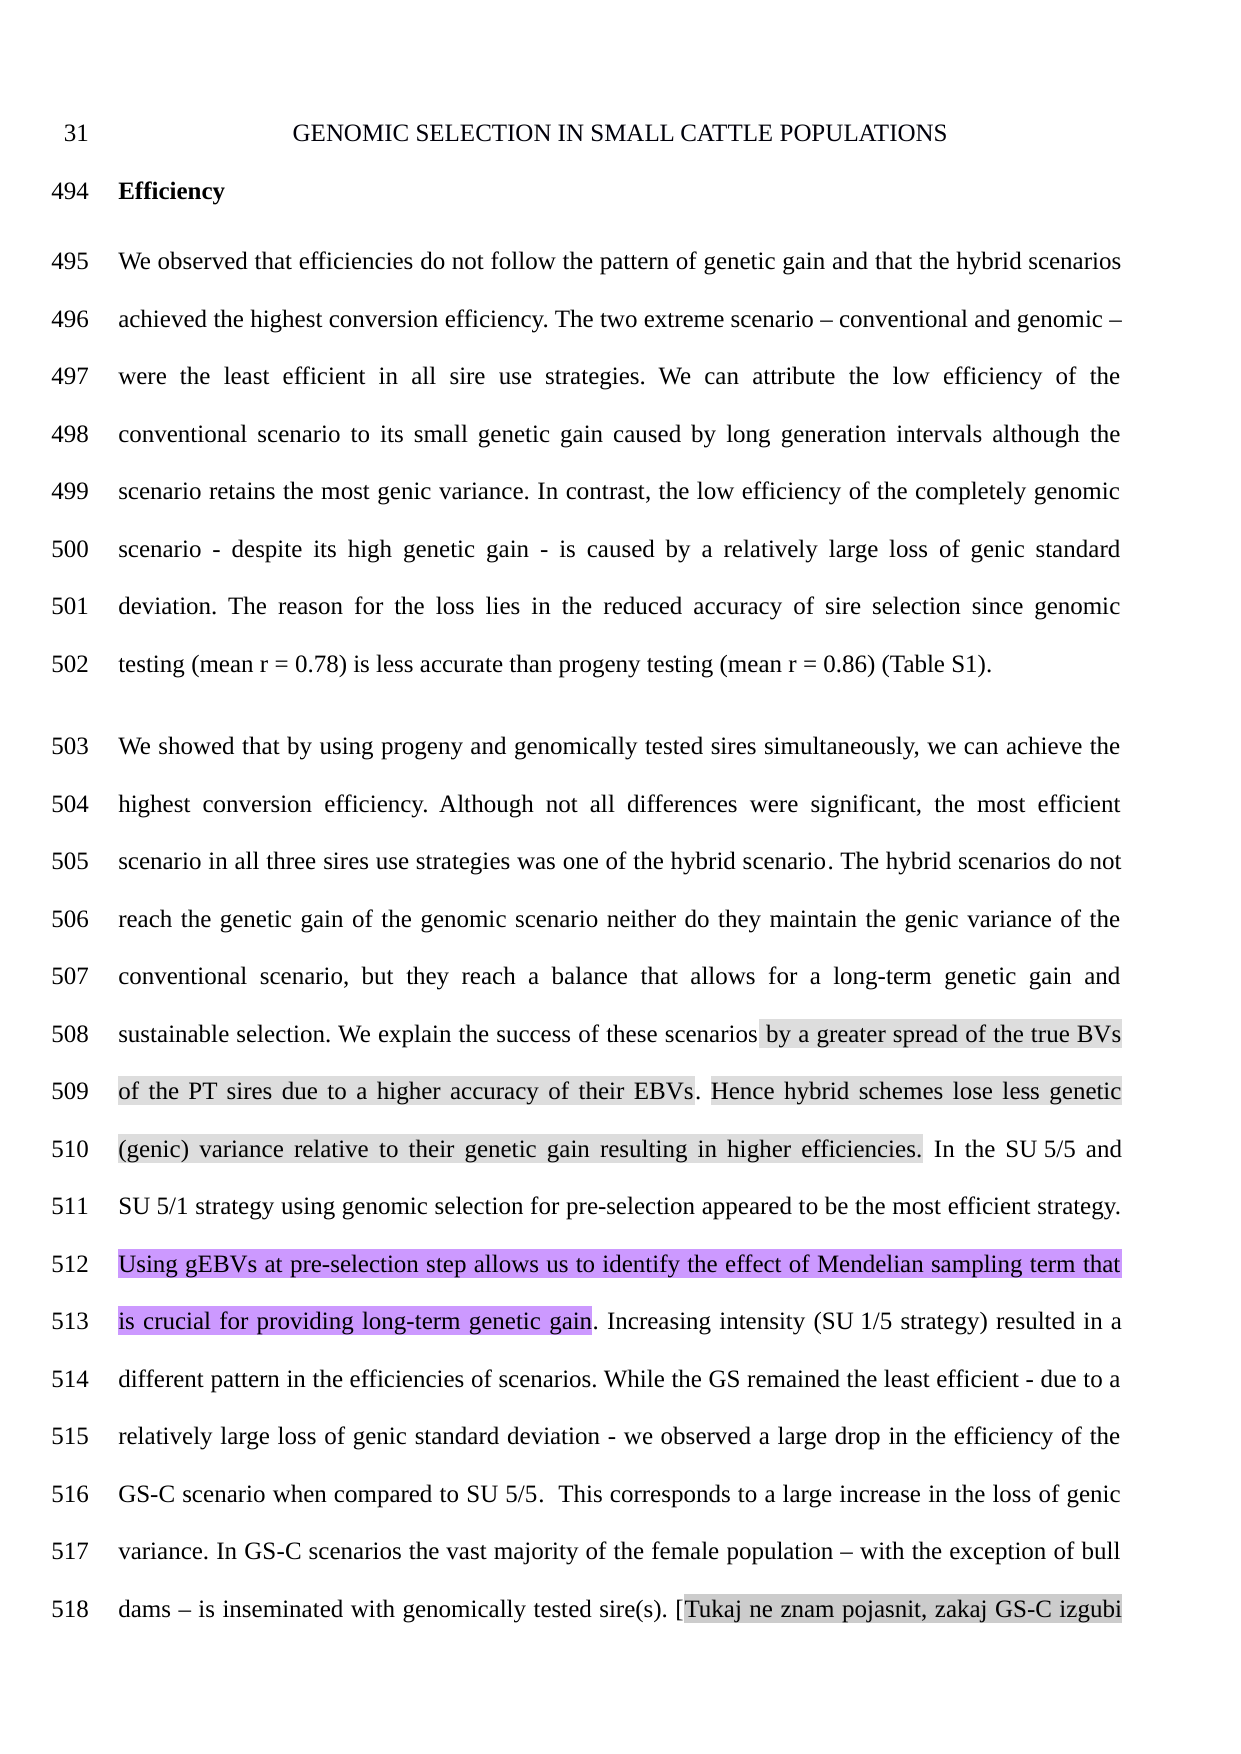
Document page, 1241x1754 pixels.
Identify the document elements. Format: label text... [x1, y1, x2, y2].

subtitle Efficiency [118, 176, 1122, 205]
text We observed that efficiencies do not follow the pattern of genetic gain and that the hybrid scenarios achieved the highest conversion efficiency. The two extreme scenario – conventional and genomic – were the least efficient in all sire use strategies. We can attribute the low efficiency of the conventional scenario to its small genetic gain caused by long generation intervals although the scenario retains the most genic variance. In contrast, the low efficiency of the completely genomic scenario - despite its high genetic gain - is caused by a relatively large loss of genic standard deviation. The reason for the loss lies in the reduced accuracy of sire selection since genomic testing (mean r = 0.78) is less accurate than progeny testing (mean r = 0.86) (Table S1). [118, 246, 1122, 678]
text We showed that by using progeny and genomically tested sires simultaneously, we can achieve the highest conversion efficiency. Although not all differences were significant, the most efficient scenario in all three sires use strategies was one of the hybrid scenario. The hybrid scenarios do not reach the genetic gain of the genomic scenario neither do they maintain the genic variance of the conventional scenario, but they reach a balance that allows for a long-term genetic gain and sustainable selection. We explain the success of these scenarios by a greater spread of the true BVs of the PT sires due to a higher accuracy of their EBVs. Hence hybrid schemes lose less genetic (genic) variance relative to their genetic gain resulting in higher efficiencies. In the SU 5/5 and SU 5/1 strategy using genomic selection for pre-selection appeared to be the most efficient strategy. Using gEBVs at pre-selection step allows us to identify the effect of Mendelian sampling term that is crucial for providing long-term genetic gain. Increasing intensity (SU 1/5 strategy) resulted in a different pattern in the efficiencies of scenarios. While the GS remained the least efficient - due to a relatively large loss of genic standard deviation - we observed a large drop in the efficiency of the GS-C scenario when compared to SU 5/5. This corresponds to a large increase in the loss of genic variance. In GS‑C scenarios the vast majority of the female population – with the exception of bull dams – is inseminated with genomically tested sire(s). [Tukaj ne znam pojasnit, zakaj GS-C izgubi [118, 731, 1122, 1623]
